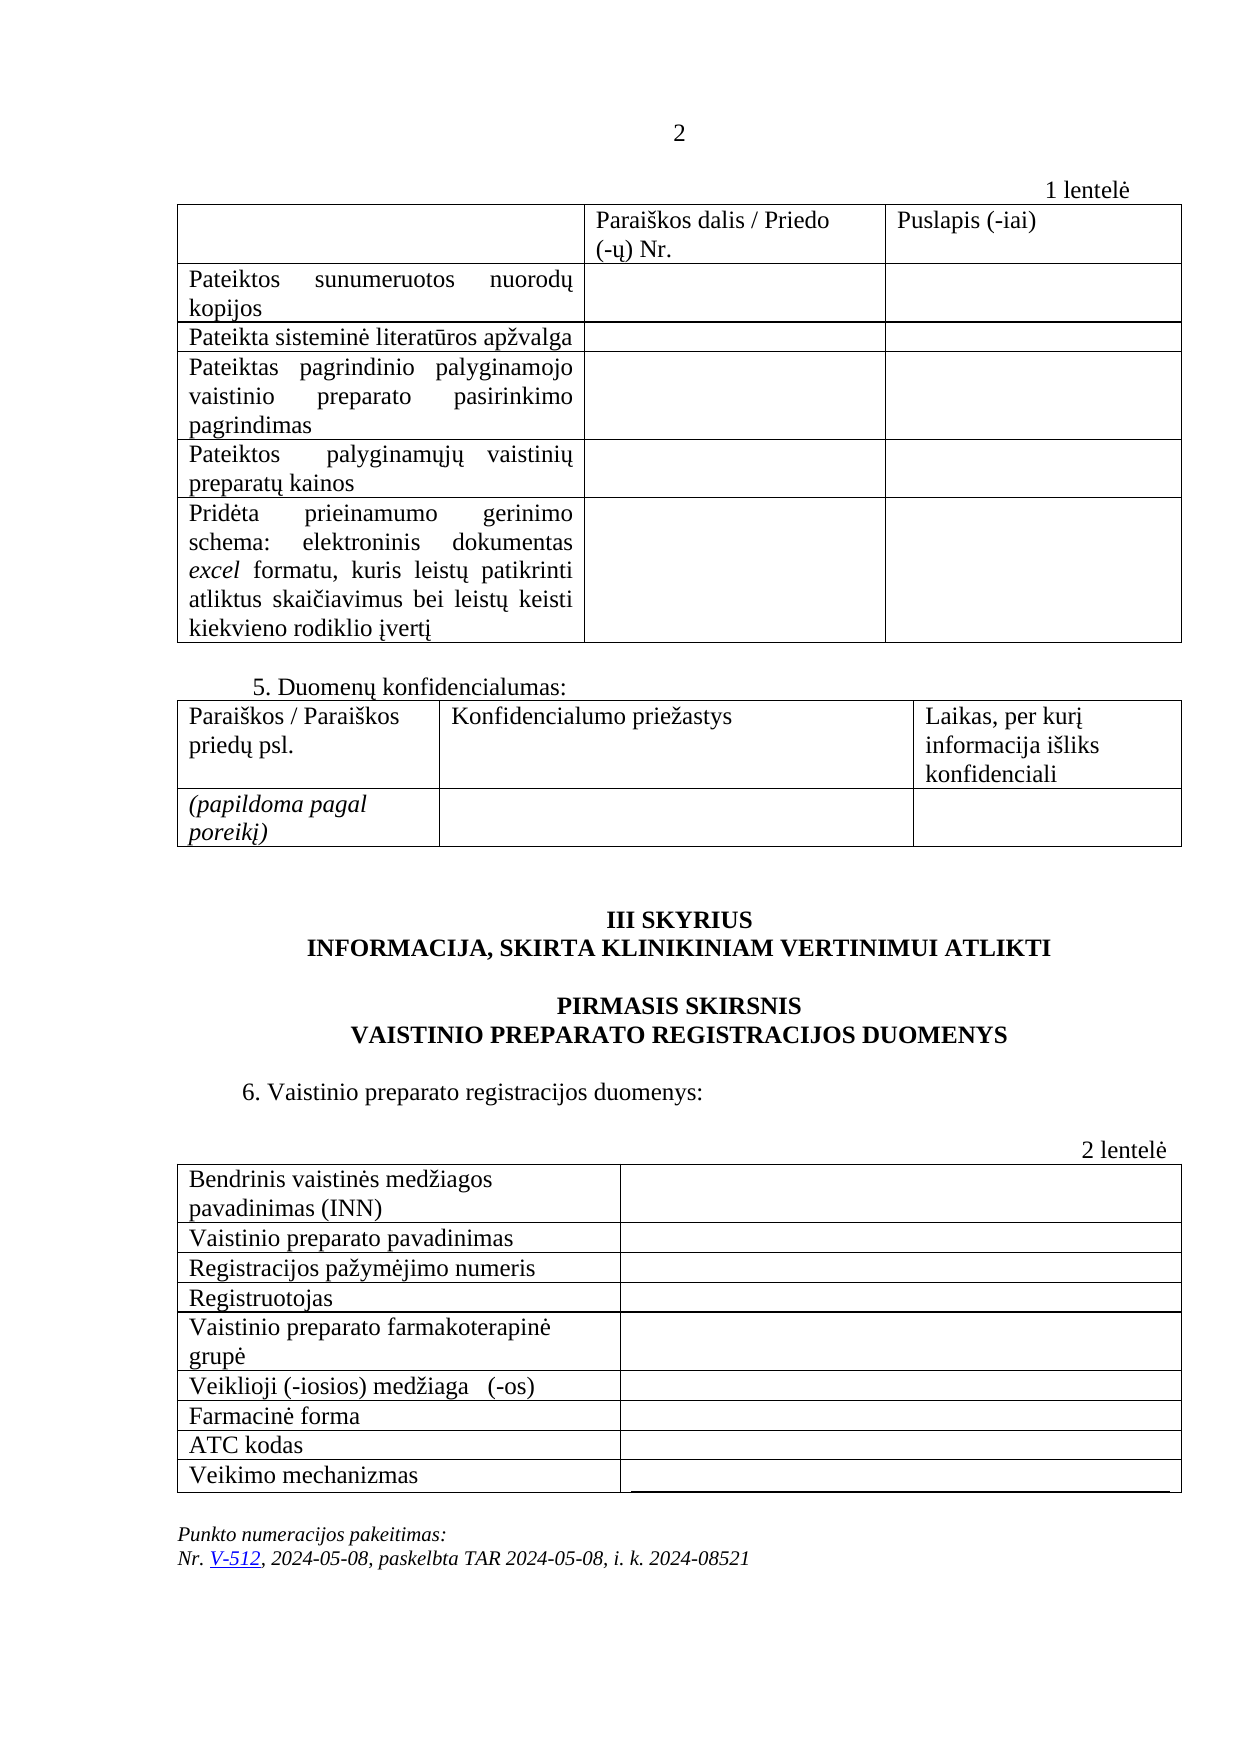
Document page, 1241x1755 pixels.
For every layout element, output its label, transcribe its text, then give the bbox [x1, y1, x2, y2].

text 1 lentelė [177, 176, 1181, 204]
table_cell [914, 789, 1181, 846]
table_cell Pridėta prieinamumo gerinimo schema: elektroninis dokumentas excel formatu, kuris leistų patikrinti atliktus skaičiavimus bei leistų keisti kiekvieno rodiklio įvertį [178, 498, 584, 642]
table_cell [585, 498, 885, 642]
table_cell Veikimo mechanizmas [178, 1460, 620, 1492]
table_cell [621, 1460, 1181, 1492]
table_cell [886, 440, 1181, 497]
table_cell Pateiktos sunumeruotos nuorodų kopijos [178, 264, 584, 321]
table_header Konfidencialumo priežastys [440, 701, 913, 788]
table_cell [621, 1253, 1181, 1282]
table_cell Vaistinio preparato farmakoterapinė grupė [178, 1313, 620, 1370]
text 5. Duomenų konfidencialumas: [177, 672, 1181, 700]
table_cell [886, 498, 1181, 642]
table_cell [621, 1313, 1181, 1370]
table_cell [621, 1401, 1181, 1429]
table_cell Vaistinio preparato pavadinimas [178, 1223, 620, 1252]
text VAISTINIO PREPARATO REGISTRACIJOS DUOMENYS [177, 1020, 1181, 1048]
table_cell [886, 323, 1181, 351]
table_header Paraiškos / Paraiškos priedų psl. [178, 701, 439, 788]
table_cell [621, 1371, 1181, 1400]
table_cell [585, 323, 885, 351]
table_header Laikas, per kurį informacija išliks konfidenciali [914, 701, 1181, 788]
table_header [621, 1165, 1181, 1222]
table_cell [621, 1431, 1181, 1459]
table_cell Registracijos pažymėjimo numeris [178, 1253, 620, 1282]
table_cell [440, 789, 913, 846]
table_cell Pateiktos palyginamųjų vaistinių preparatų kainos [178, 440, 584, 497]
table_cell (papildoma pagal poreikį) [178, 789, 439, 846]
text 6. Vaistinio preparato registracijos duomenys: [177, 1077, 1181, 1106]
text PIRMASIS SKIRSNIS [177, 991, 1181, 1020]
table_cell Farmacinė forma [178, 1401, 620, 1429]
table_cell Pateikta sisteminė literatūros apžvalga [178, 323, 584, 351]
table_header Bendrinis vaistinės medžiagos pavadinimas (INN) [178, 1165, 620, 1222]
table_cell [585, 352, 885, 438]
table_header [178, 205, 584, 263]
text Punkto numeracijos pakeitimas: [177, 1522, 1181, 1546]
table_cell [886, 264, 1181, 321]
table_cell [621, 1283, 1181, 1311]
table_cell ATC kodas [178, 1431, 620, 1459]
text Nr. V-512, 2024-05-08, paskelbta TAR 2024-05-08, i. k. 2024-08521 [177, 1546, 1181, 1570]
text INFORMACIJA, SKIRTA KLINIKINIAM VERTINIMUI ATLIKTI [177, 933, 1181, 962]
table_cell Registruotojas [178, 1283, 620, 1311]
text 2 lentelė [177, 1135, 1181, 1163]
table_cell [585, 264, 885, 321]
table_cell [886, 352, 1181, 438]
table_cell Veiklioji (-iosios) medžiaga (-os) [178, 1371, 620, 1400]
table_cell [585, 440, 885, 497]
table_cell Pateiktas pagrindinio palyginamojo vaistinio preparato pasirinkimo pagrindimas [178, 352, 584, 438]
table_cell [621, 1223, 1181, 1252]
table_header Puslapis (-iai) [886, 205, 1181, 263]
table_header Paraiškos dalis / Priedo (-ų) Nr. [585, 205, 885, 263]
text III SKYRIUS [177, 905, 1181, 933]
